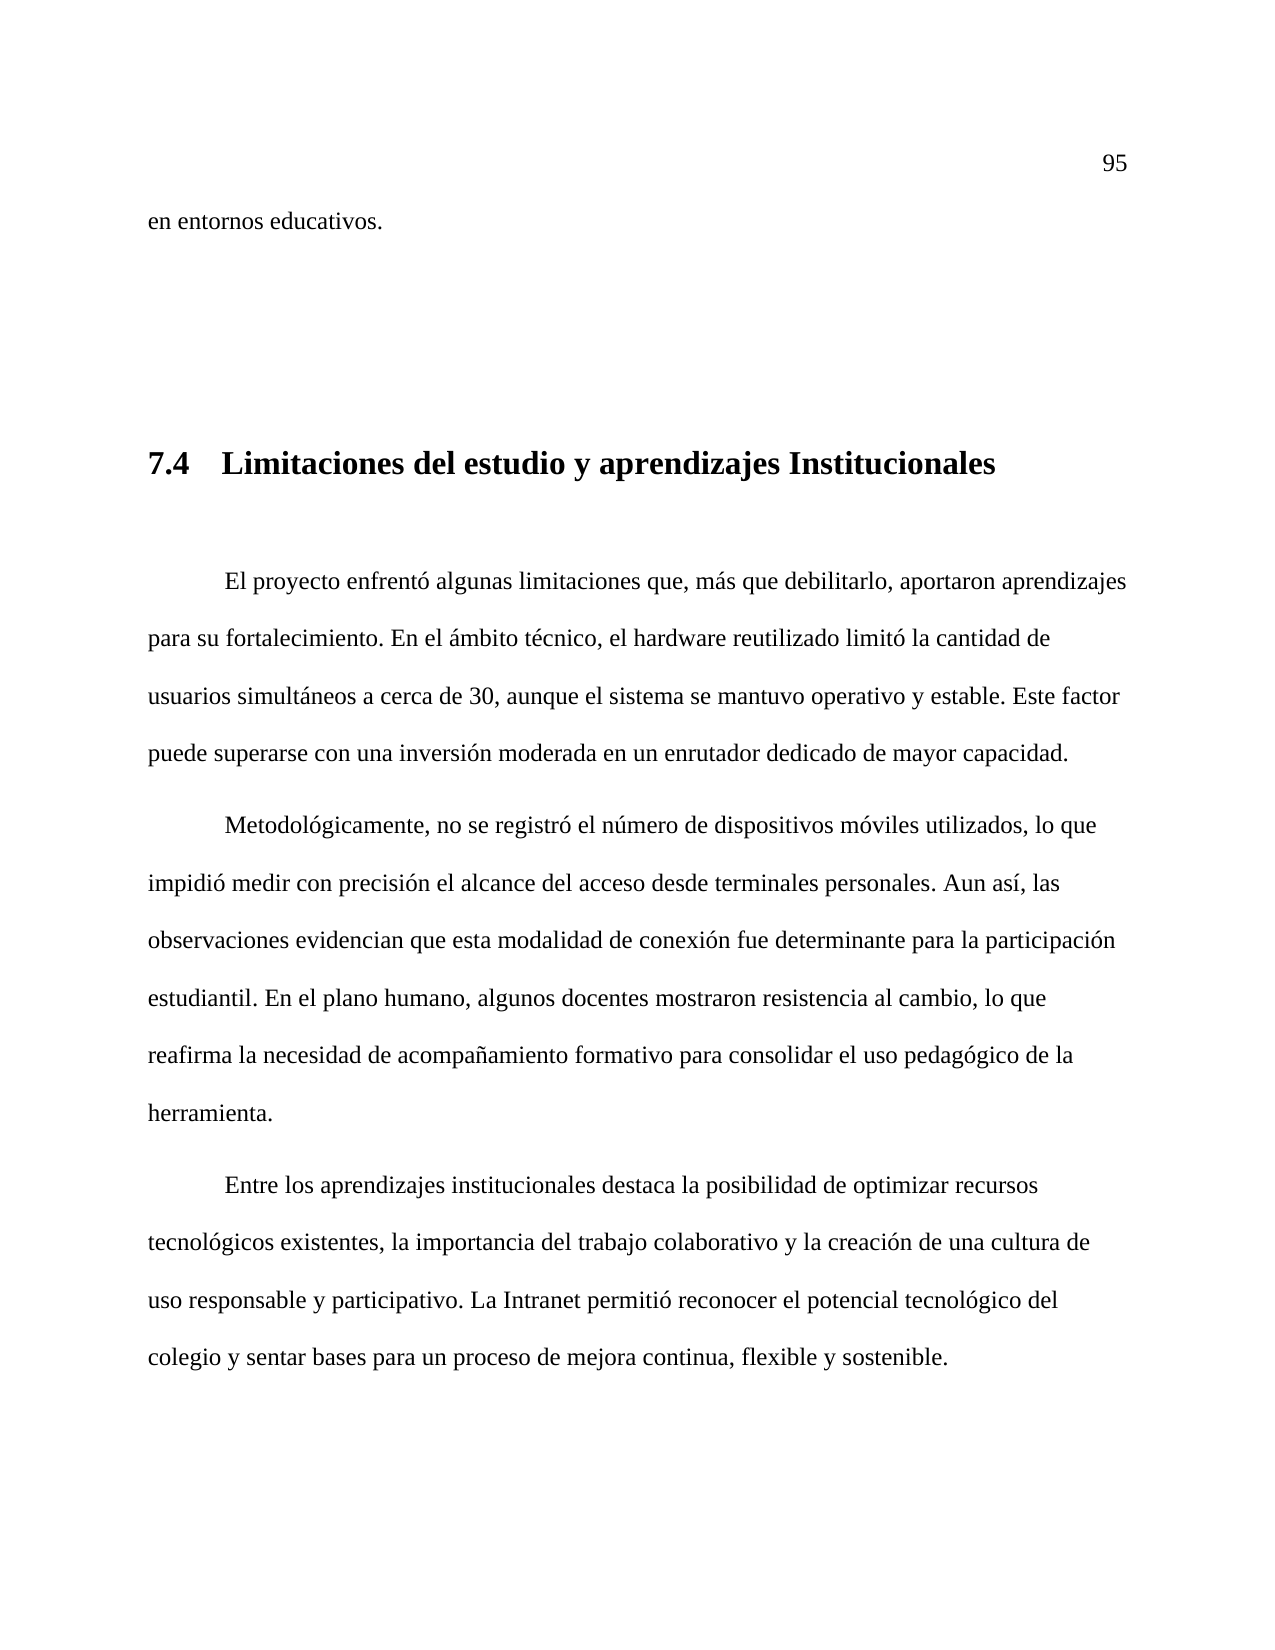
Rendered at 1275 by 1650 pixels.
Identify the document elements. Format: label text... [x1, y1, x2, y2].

text en entornos educativos. [148, 206, 1127, 234]
text Metodológicamente, no se registró el número de dispositivos móviles utilizados, lo que impidió medir con precisión el alcance del acceso desde terminales personales. Aun así, las observaciones evidencian que esta modalidad de conexión fue determinante para la participación estudiantil. En el plano humano, algunos docentes mostraron resistencia al cambio, lo que reafirma la necesidad de acompañamiento formativo para consolidar el uso pedagógico de la herramienta. [148, 810, 1127, 1127]
subtitle Limitaciones del estudio y aprendizajes Institucionales [148, 443, 1127, 481]
text Entre los aprendizajes institucionales destaca la posibilidad de optimizar recursos tecnológicos existentes, la importancia del trabajo colaborativo y la creación de una cultura de uso responsable y participativo. La Intranet permitió reconocer el potencial tecnológico del colegio y sentar bases para un proceso de mejora continua, flexible y sostenible. [148, 1170, 1127, 1371]
text El proyecto enfrentó algunas limitaciones que, más que debilitarlo, aportaron aprendizajes para su fortalecimiento. En el ámbito técnico, el hardware reutilizado limitó la cantidad de usuarios simultáneos a cerca de 30, aunque el sistema se mantuvo operativo y estable. Este factor puede superarse con una inversión moderada en un enrutador dedicado de mayor capacidad. [148, 566, 1127, 767]
